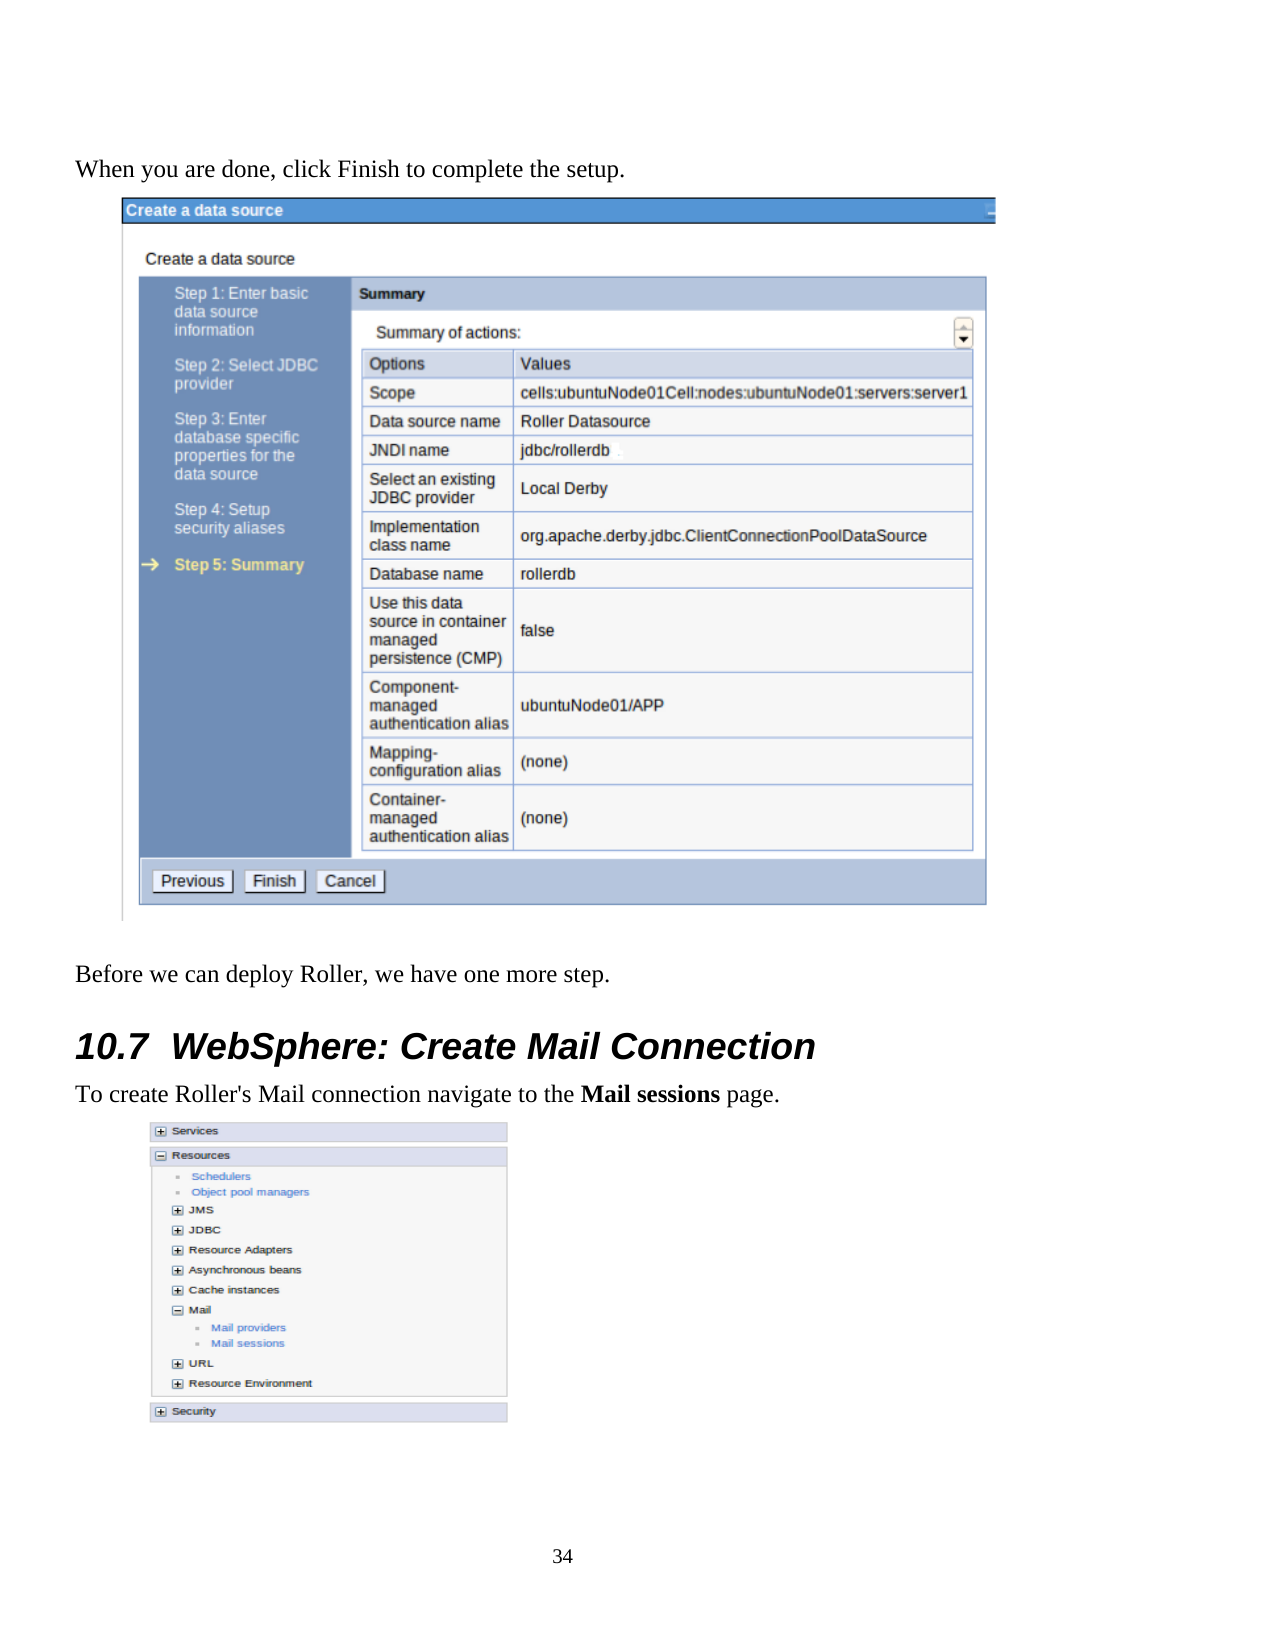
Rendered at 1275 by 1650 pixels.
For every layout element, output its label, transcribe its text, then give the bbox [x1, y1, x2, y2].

subtitle WebSphere: Create Mail Connection [75, 1026, 1200, 1068]
text Before we can deploy Roller, we have one more step. [75, 961, 1200, 988]
text To create Roller's Mail connection navigate to the Mail sessions page. [75, 1080, 1200, 1108]
picture [114, 195, 996, 921]
picture [146, 1120, 513, 1427]
text When you are done, click Finish to complete the setup. [75, 155, 1200, 183]
